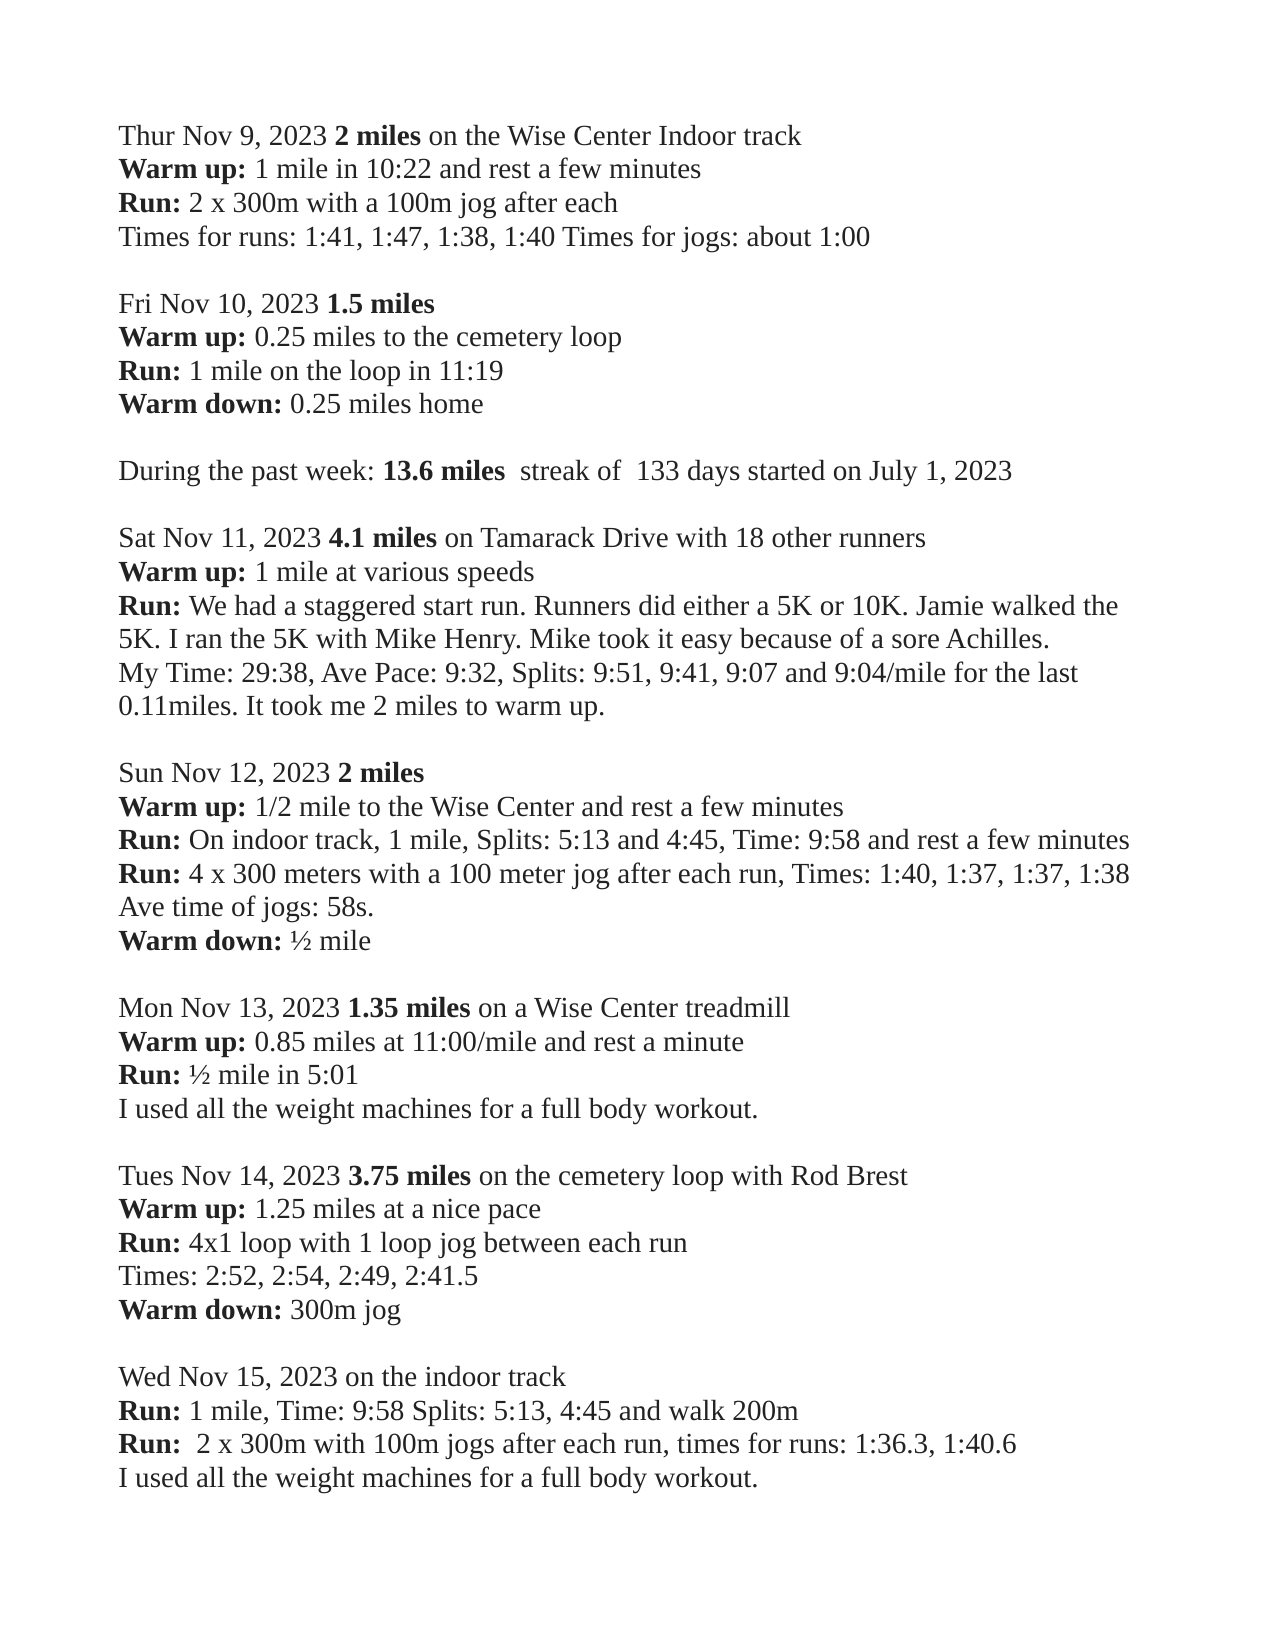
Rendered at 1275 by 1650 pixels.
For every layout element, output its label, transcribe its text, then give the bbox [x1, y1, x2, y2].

text I used all the weight machines for a full body workout. [118, 1091, 1161, 1124]
text Tues Nov 14, 2023 3.75 miles on the cemetery loop with Rod Brest [118, 1158, 1161, 1191]
text Run: 1 mile on the loop in 11:19 [118, 353, 1161, 386]
text Ave time of jogs: 58s. [118, 889, 1161, 923]
text Run: 4x1 loop with 1 loop jog between each run [118, 1225, 1161, 1258]
text Sun Nov 12, 2023 2 miles [118, 755, 1161, 789]
text Times for runs: 1:41, 1:47, 1:38, 1:40 Times for jogs: about 1:00 [118, 219, 1161, 252]
text Warm up: 1 mile at various speeds [118, 554, 1161, 588]
text Warm down: 0.25 miles home [118, 386, 1161, 420]
text Sat Nov 11, 2023 4.1 miles on Tamarack Drive with 18 other runners [118, 521, 1161, 554]
text Run: 4 x 300 meters with a 100 meter jog after each run, Times: 1:40, 1:37, 1:37, 1:38 [118, 856, 1161, 889]
text Run: ½ mile in 5:01 [118, 1057, 1161, 1091]
text Fri Nov 10, 2023 1.5 miles [118, 286, 1161, 319]
text Run: 2 x 300m with 100m jogs after each run, times for runs: 1:36.3, 1:40.6 [118, 1426, 1161, 1460]
text Run: On indoor track, 1 mile, Splits: 5:13 and 4:45, Time: 9:58 and rest a few minutes [118, 822, 1161, 856]
text Warm up: 0.85 miles at 11:00/mile and rest a minute [118, 1024, 1161, 1057]
text Warm down: 300m jog [118, 1292, 1161, 1326]
text Warm up: 1.25 miles at a nice pace [118, 1191, 1161, 1225]
text Warm up: 1 mile in 10:22 and rest a few minutes [118, 152, 1161, 185]
text Mon Nov 13, 2023 1.35 miles on a Wise Center treadmill [118, 990, 1161, 1024]
text Times: 2:52, 2:54, 2:49, 2:41.5 [118, 1258, 1161, 1292]
text Run: We had a staggered start run. Runners did either a 5K or 10K. Jamie walked the 5K. I ran the 5K with Mike Henry. Mike took it easy because of a sore Achilles. [118, 588, 1161, 655]
text Wed Nov 15, 2023 on the indoor track [118, 1359, 1161, 1393]
text My Time: 29:38, Ave Pace: 9:32, Splits: 9:51, 9:41, 9:07 and 9:04/mile for the last 0.11miles. It took me 2 miles to warm up. [118, 655, 1161, 722]
text Run: 2 x 300m with a 100m jog after each [118, 185, 1161, 219]
text Warm up: 1/2 mile to the Wise Center and rest a few minutes [118, 789, 1161, 822]
text Warm up: 0.25 miles to the cemetery loop [118, 319, 1161, 353]
text I used all the weight machines for a full body workout. [118, 1460, 1161, 1493]
text Thur Nov 9, 2023 2 miles on the Wise Center Indoor track [118, 118, 1161, 152]
text Run: 1 mile, Time: 9:58 Splits: 5:13, 4:45 and walk 200m [118, 1393, 1161, 1426]
text Warm down: ½ mile [118, 923, 1161, 957]
text During the past week: 13.6 miles streak of 133 days started on July 1, 2023 [118, 453, 1161, 487]
